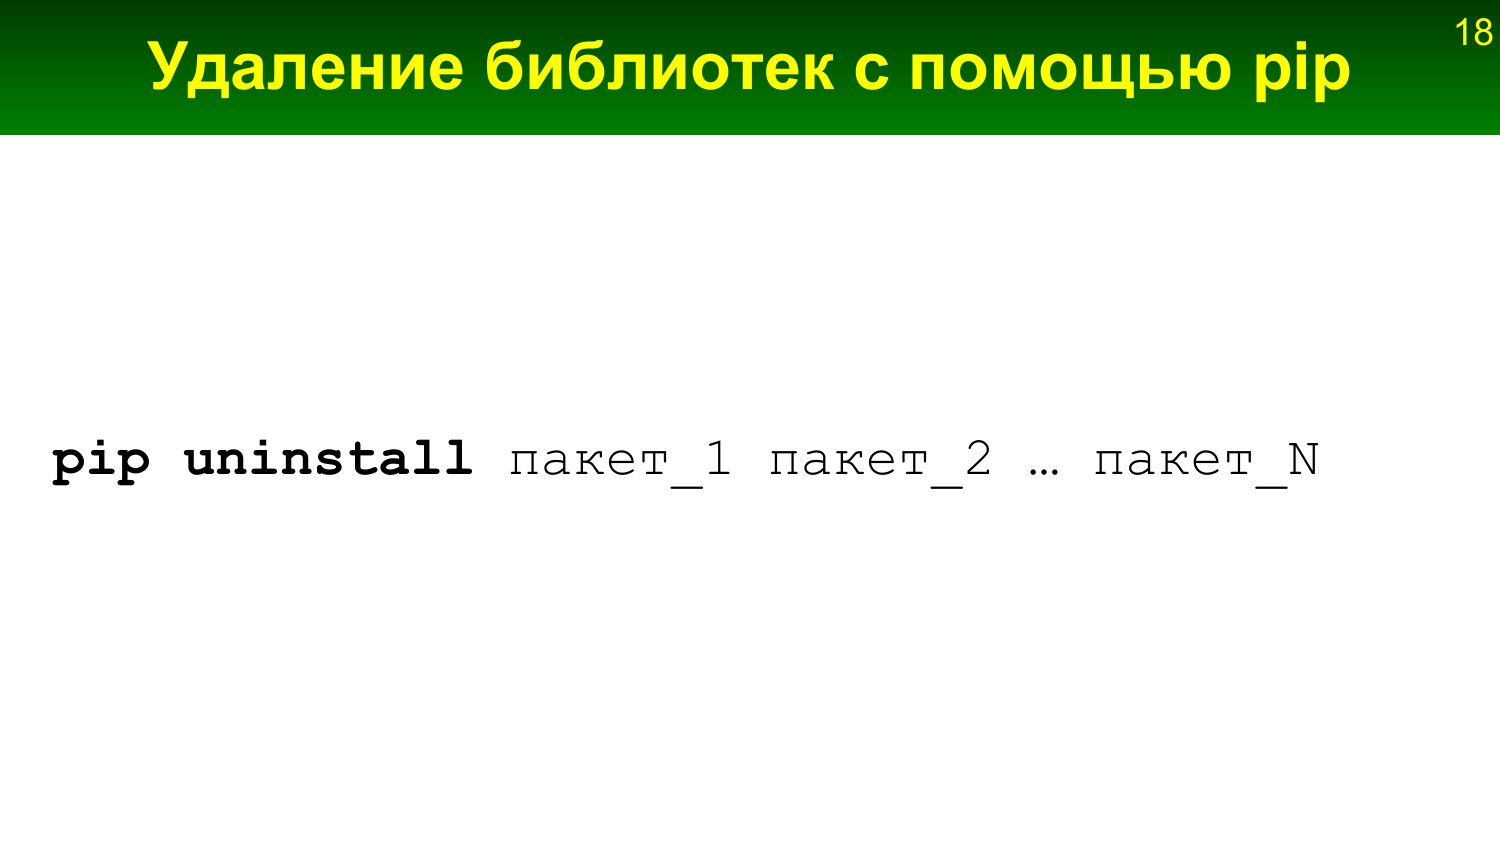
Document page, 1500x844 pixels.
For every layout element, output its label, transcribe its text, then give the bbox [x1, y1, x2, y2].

text_box pip uninstall пакет_1 пакет_2 … пакет_N [53, 413, 1338, 494]
title Удаление библиотек с помощью pip [112, 7, 1388, 118]
